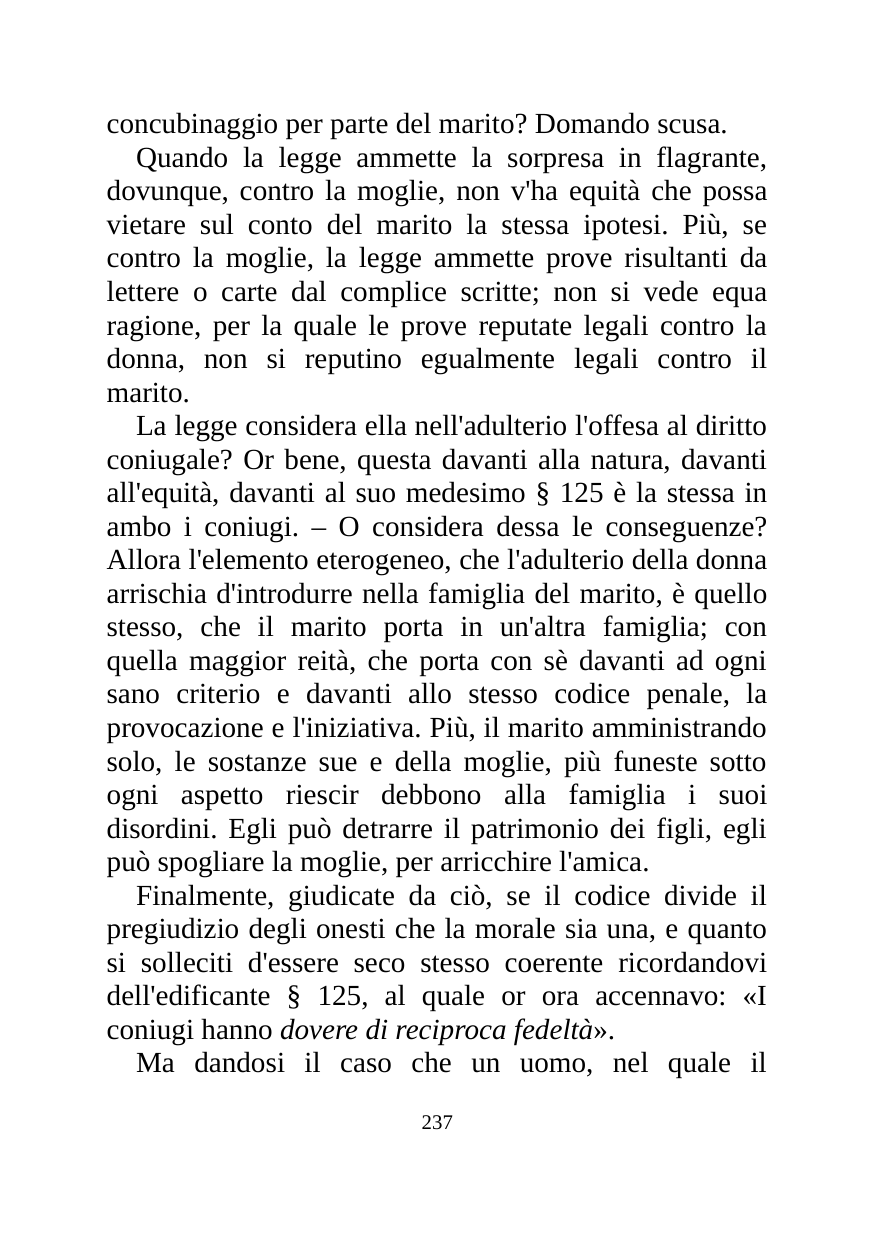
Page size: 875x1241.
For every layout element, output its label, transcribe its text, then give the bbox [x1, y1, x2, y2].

text Finalmente, giudicate da ciò, se il codice divide il pregiudizio degli onesti che la morale sia una, e quanto si solleciti d'essere seco stesso coerente ricordandovi dell'edificante § 125, al quale or ora accennavo: «I coniugi hanno dovere di reciproca fedeltà». [106, 878, 768, 1046]
text Ma dandosi il caso che un uomo, nel quale il [106, 1046, 768, 1079]
text concubinaggio per parte del marito? Domando scusa. [106, 106, 768, 140]
text La legge considera ella nell'adulterio l'offesa al diritto coniugale? Or bene, questa davanti alla natura, davanti all'equità, davanti al suo medesimo § 125 è la stessa in ambo i coniugi. – O considera dessa le conseguenze? Allora l'elemento eterogeneo, che l'adulterio della donna arrischia d'introdurre nella famiglia del marito, è quello stesso, che il marito porta in un'altra famiglia; con quella maggior reità, che porta con sè davanti ad ogni sano criterio e davanti allo stesso codice penale, la provocazione e l'iniziativa. Più, il marito amministrando solo, le sostanze sue e della moglie, più funeste sotto ogni aspetto riescir debbono alla famiglia i suoi disordini. Egli può detrarre il patrimonio dei figli, egli può spogliare la moglie, per arricchire l'amica. [106, 408, 768, 878]
text Quando la legge ammette la sorpresa in flagrante, dovunque, contro la moglie, non v'ha equità che possa vietare sul conto del marito la stessa ipotesi. Più, se contro la moglie, la legge ammette prove risultanti da lettere o carte dal complice scritte; non si vede equa ragione, per la quale le prove reputate legali contro la donna, non si reputino egualmente legali contro il marito. [106, 140, 768, 408]
